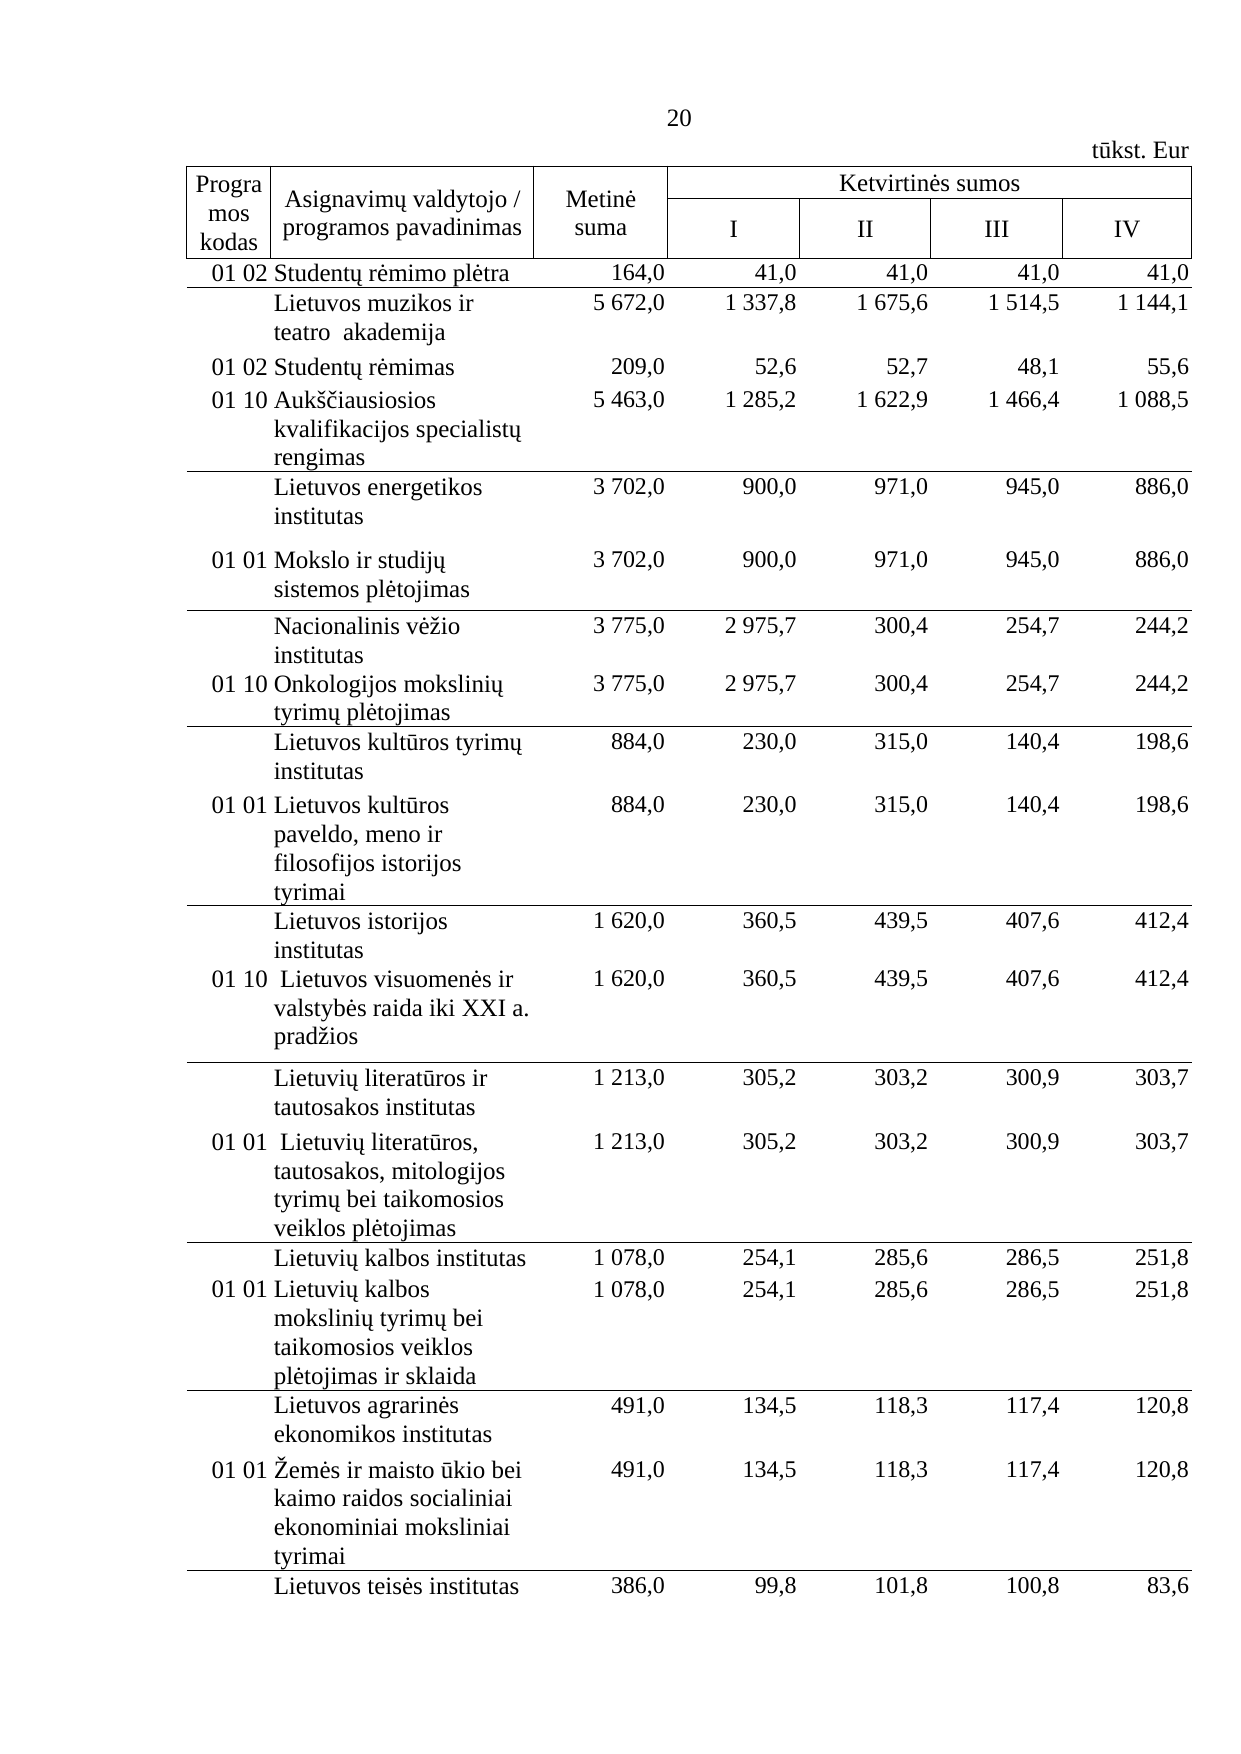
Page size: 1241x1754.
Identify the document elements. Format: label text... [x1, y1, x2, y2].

table_cell 884,0 [534, 790, 667, 905]
table_header tūkst. Eur [1062, 133, 1192, 166]
table_cell 1 620,0 [534, 906, 667, 964]
table_cell 3 702,0 [534, 545, 667, 610]
table_cell Programos kodas [187, 167, 270, 258]
table_cell 360,5 [668, 964, 799, 1062]
table_cell 407,6 [931, 906, 1062, 964]
table_cell 01 01 [187, 1127, 271, 1242]
table_cell 300,4 [799, 669, 931, 726]
table_cell 300,9 [931, 1127, 1062, 1242]
table_cell Asignavimų valdytojo / programos pavadinimas [271, 167, 533, 258]
table_cell 439,5 [799, 906, 931, 964]
table_cell Žemės ir maisto ūkio bei kaimo raidos socialiniai ekonominiai moksliniai tyrimai [271, 1455, 534, 1570]
table_cell 439,5 [799, 964, 931, 1062]
table_cell I [668, 199, 799, 258]
table_cell 140,4 [931, 727, 1062, 790]
table_cell 230,0 [668, 727, 799, 790]
table_cell 1 078,0 [534, 1275, 667, 1389]
table_cell 5 672,0 [534, 288, 667, 352]
table_cell 900,0 [668, 545, 799, 610]
table_cell 360,5 [668, 906, 799, 964]
table_cell 945,0 [931, 472, 1062, 545]
table_cell 1 337,8 [668, 288, 799, 352]
table_cell 198,6 [1062, 727, 1192, 790]
table_cell 412,4 [1062, 964, 1192, 1062]
table_cell [187, 611, 271, 669]
table_cell 886,0 [1062, 472, 1192, 545]
table_cell 1 088,5 [1062, 385, 1192, 471]
table_cell Metinė suma [534, 167, 667, 258]
table_cell 01 10 [187, 964, 271, 1062]
table_cell 1 078,0 [534, 1243, 667, 1274]
table_cell 41,0 [1062, 259, 1192, 287]
table_cell 412,4 [1062, 906, 1192, 964]
table_cell 1 285,2 [668, 385, 799, 471]
table_cell 100,8 [931, 1571, 1062, 1602]
table_cell Lietuvių literatūros, tautosakos, mitologijos tyrimų bei taikomosios veiklos plėtojimas [271, 1127, 534, 1242]
table_cell IV [1063, 199, 1191, 258]
table_cell 118,3 [799, 1391, 931, 1455]
table_header [668, 133, 799, 166]
table_cell 230,0 [668, 790, 799, 905]
table_cell 303,2 [799, 1063, 931, 1127]
table_cell 251,8 [1062, 1243, 1192, 1274]
table_cell 285,6 [799, 1243, 931, 1274]
table_cell 2 975,7 [668, 669, 799, 726]
table_cell 491,0 [534, 1391, 667, 1455]
table_cell 134,5 [668, 1391, 799, 1455]
table_cell 198,6 [1062, 790, 1192, 905]
table_cell 52,6 [668, 352, 799, 385]
table_cell Aukščiausiosios kvalifikacijos specialistų rengimas [271, 385, 534, 471]
table_header [534, 133, 667, 166]
table_cell [187, 1063, 271, 1127]
table_cell 286,5 [931, 1243, 1062, 1274]
table_cell Lietuvos istorijos institutas [271, 906, 534, 964]
table_cell 305,2 [668, 1127, 799, 1242]
table_cell 01 01 [187, 545, 271, 610]
table_cell Lietuvos teisės institutas [271, 1571, 534, 1602]
table_cell Studentų rėmimo plėtra [271, 259, 534, 287]
table_cell Ketvirtinės sumos [668, 167, 1191, 198]
table_cell 286,5 [931, 1275, 1062, 1389]
table_cell 164,0 [534, 259, 667, 287]
table_cell 244,2 [1062, 611, 1192, 669]
table_cell 41,0 [799, 259, 931, 287]
table_cell 01 02 [187, 352, 271, 385]
table_cell Lietuvių literatūros ir tautosakos institutas [271, 1063, 534, 1127]
table_cell 285,6 [799, 1275, 931, 1389]
table_cell Studentų rėmimas [271, 352, 534, 385]
table_cell 48,1 [931, 352, 1062, 385]
table_cell 52,7 [799, 352, 931, 385]
table_cell 01 02 [187, 259, 271, 287]
table_cell 118,3 [799, 1455, 931, 1570]
table_cell [187, 1571, 271, 1602]
table_cell 99,8 [668, 1571, 799, 1602]
table_cell [187, 472, 271, 545]
table_cell [187, 906, 271, 964]
table_header [187, 133, 271, 166]
table_header [799, 133, 931, 166]
table_cell Mokslo ir studijų sistemos plėtojimas [271, 545, 534, 610]
table_cell 1 144,1 [1062, 288, 1192, 352]
table_cell 386,0 [534, 1571, 667, 1602]
table_cell 5 463,0 [534, 385, 667, 471]
table_cell [187, 1243, 271, 1274]
table_cell 300,4 [799, 611, 931, 669]
table_cell II [800, 199, 930, 258]
table_cell 01 10 [187, 669, 271, 726]
table_cell Lietuvos agrarinės ekonomikos institutas [271, 1391, 534, 1455]
table_cell 209,0 [534, 352, 667, 385]
table_cell Lietuvos muzikos ir teatro akademija [271, 288, 534, 352]
table_cell 315,0 [799, 727, 931, 790]
table_cell 971,0 [799, 545, 931, 610]
table_cell Lietuvos kultūros tyrimų institutas [271, 727, 534, 790]
table_cell 945,0 [931, 545, 1062, 610]
table_cell 303,2 [799, 1127, 931, 1242]
table_cell Lietuvių kalbos institutas [271, 1243, 534, 1274]
table_cell [187, 1391, 271, 1455]
table_cell 407,6 [931, 964, 1062, 1062]
table_cell 884,0 [534, 727, 667, 790]
table_cell 300,9 [931, 1063, 1062, 1127]
table_cell [187, 288, 271, 352]
table_header [271, 133, 534, 166]
table_cell 1 514,5 [931, 288, 1062, 352]
table_cell Lietuvių kalbos mokslinių tyrimų bei taikomosios veiklos plėtojimas ir sklaida [271, 1275, 534, 1389]
table_cell 491,0 [534, 1455, 667, 1570]
table_cell 120,8 [1062, 1391, 1192, 1455]
table_cell 3 702,0 [534, 472, 667, 545]
table_cell 1 622,9 [799, 385, 931, 471]
table_cell 303,7 [1062, 1127, 1192, 1242]
table_cell 01 10 [187, 385, 271, 471]
table_cell 1 213,0 [534, 1127, 667, 1242]
table_cell 305,2 [668, 1063, 799, 1127]
table_cell [187, 727, 271, 790]
table_cell 971,0 [799, 472, 931, 545]
table_cell 01 01 [187, 790, 271, 905]
table_cell Lietuvos visuomenės ir valstybės raida iki XXI a. pradžios [271, 964, 534, 1062]
table_cell 900,0 [668, 472, 799, 545]
table_cell 1 620,0 [534, 964, 667, 1062]
table_cell III [931, 199, 1062, 258]
table_cell 101,8 [799, 1571, 931, 1602]
table_cell 140,4 [931, 790, 1062, 905]
table_cell 886,0 [1062, 545, 1192, 610]
table_cell 254,1 [668, 1275, 799, 1389]
table_cell 254,7 [931, 611, 1062, 669]
table_cell Lietuvos energetikos institutas [271, 472, 534, 545]
table_cell Nacionalinis vėžio institutas [271, 611, 534, 669]
table_cell 1 675,6 [799, 288, 931, 352]
table_cell 244,2 [1062, 669, 1192, 726]
table_cell 1 466,4 [931, 385, 1062, 471]
table_cell 3 775,0 [534, 611, 667, 669]
table_cell 1 213,0 [534, 1063, 667, 1127]
table_cell 251,8 [1062, 1275, 1192, 1389]
table_cell 315,0 [799, 790, 931, 905]
table_cell 117,4 [931, 1455, 1062, 1570]
table_cell 83,6 [1062, 1571, 1192, 1602]
table_cell 01 01 [187, 1455, 271, 1570]
table_cell Onkologijos mokslinių tyrimų plėtojimas [271, 669, 534, 726]
table_cell 303,7 [1062, 1063, 1192, 1127]
table_cell 254,7 [931, 669, 1062, 726]
table_cell 55,6 [1062, 352, 1192, 385]
table_cell 117,4 [931, 1391, 1062, 1455]
table_cell 3 775,0 [534, 669, 667, 726]
table_cell Lietuvos kultūros paveldo, meno ir filosofijos istorijos tyrimai [271, 790, 534, 905]
table_cell 2 975,7 [668, 611, 799, 669]
table_cell 254,1 [668, 1243, 799, 1274]
table_cell 01 01 [187, 1275, 271, 1389]
table_cell 134,5 [668, 1455, 799, 1570]
table_cell 41,0 [931, 259, 1062, 287]
table_header [931, 133, 1062, 166]
table_cell 41,0 [668, 259, 799, 287]
table_cell 120,8 [1062, 1455, 1192, 1570]
